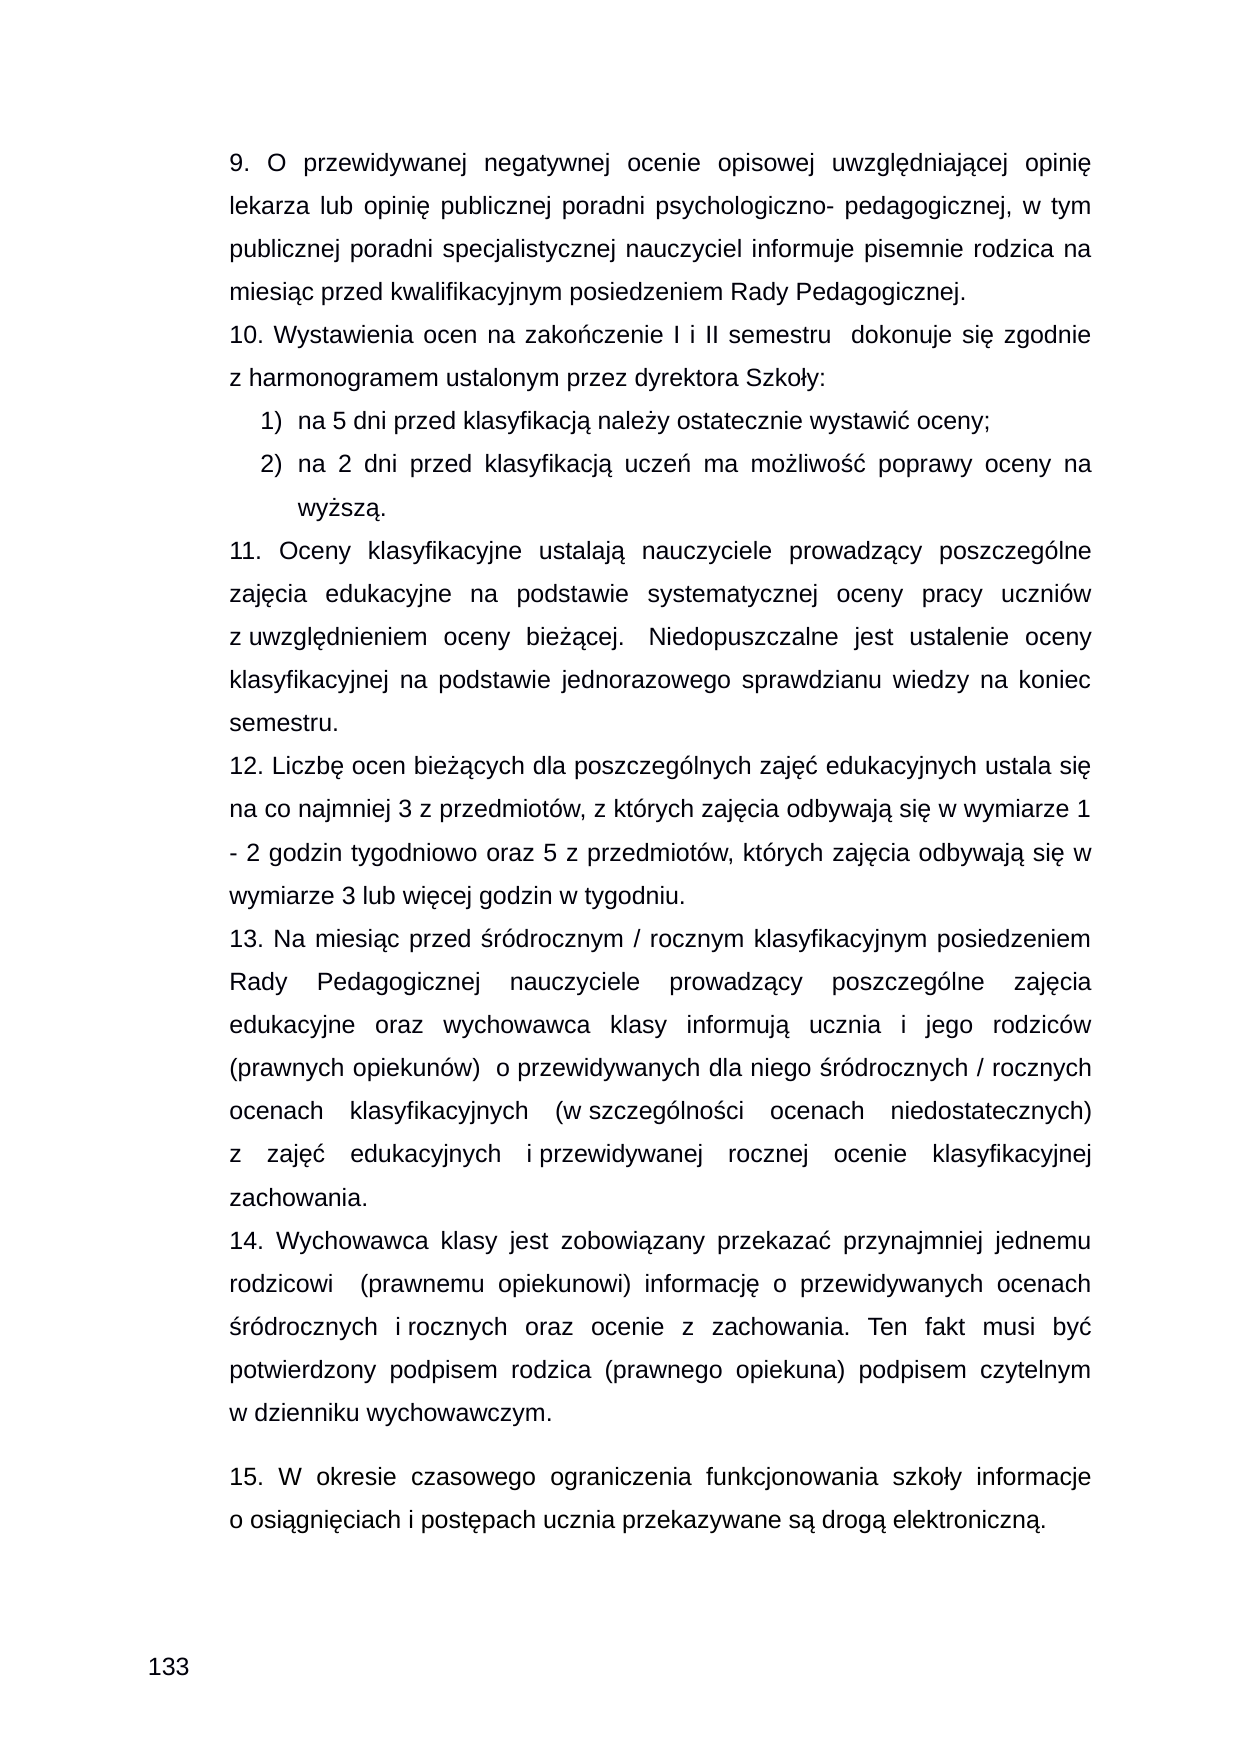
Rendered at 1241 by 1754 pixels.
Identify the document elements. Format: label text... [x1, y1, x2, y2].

subtitle 12. Liczbę ocen bieżących dla poszczególnych zajęć edukacyjnych ustala się na co najmniej 3 z przedmiotów, z których zajęcia odbywają się w wymiarze 1 - 2 godzin tygodniowo oraz 5 z przedmiotów, których zajęcia odbywają się w wymiarze 3 lub więcej godzin w tygodniu. [192, 751, 1093, 909]
subtitle 10. Wystawienia ocen na zakończenie I i II semestru dokonuje się zgodnie z harmonogramem ustalonym przez dyrektora Szkoły: [192, 320, 1093, 392]
subtitle na 5 dni przed klasyfikacją należy ostatecznie wystawić oceny; [260, 406, 1093, 435]
subtitle 9. O przewidywanej negatywnej ocenie opisowej uwzględniającej opinię lekarza lub opinię publicznej poradni psychologiczno- pedagogicznej, w tym publicznej poradni specjalistycznej nauczyciel informuje pisemnie rodzica na miesiąc przed kwalifikacyjnym posiedzeniem Rady Pedagogicznej. [192, 148, 1093, 306]
subtitle 14. Wychowawca klasy jest zobowiązany przekazać przynajmniej jednemu rodzicowi (prawnemu opiekunowi) informację o przewidywanych ocenach śródrocznych i rocznych oraz ocenie z zachowania. Ten fakt musi być potwierdzony podpisem rodzica (prawnego opiekuna) podpisem czytelnym w dzienniku wychowawczym. [192, 1226, 1093, 1427]
subtitle 11. Oceny klasyfikacyjne ustalają nauczyciele prowadzący poszczególne zajęcia edukacyjne na podstawie systematycznej oceny pracy uczniów z uwzględnieniem oceny bieżącej. Niedopuszczalne jest ustalenie oceny klasyfikacyjnej na podstawie jednorazowego sprawdzianu wiedzy na koniec semestru. [192, 536, 1093, 737]
subtitle 13. Na miesiąc przed śródrocznym / rocznym klasyfikacyjnym posiedzeniem Rady Pedagogicznej nauczyciele prowadzący poszczególne zajęcia edukacyjne oraz wychowawca klasy informują ucznia i jego rodziców (prawnych opiekunów) o przewidywanych dla niego śródrocznych / rocznych ocenach klasyfikacyjnych (w szczególności ocenach niedostatecznych) z zajęć edukacyjnych i przewidywanej rocznej ocenie klasyfikacyjnej zachowania. [192, 924, 1093, 1211]
subtitle 15. W okresie czasowego ograniczenia funkcjonowania szkoły informacje o osiągnięciach i postępach ucznia przekazywane są drogą elektroniczną. [192, 1462, 1093, 1534]
subtitle na 2 dni przed klasyfikacją uczeń ma możliwość poprawy oceny na wyższą. [260, 449, 1093, 521]
